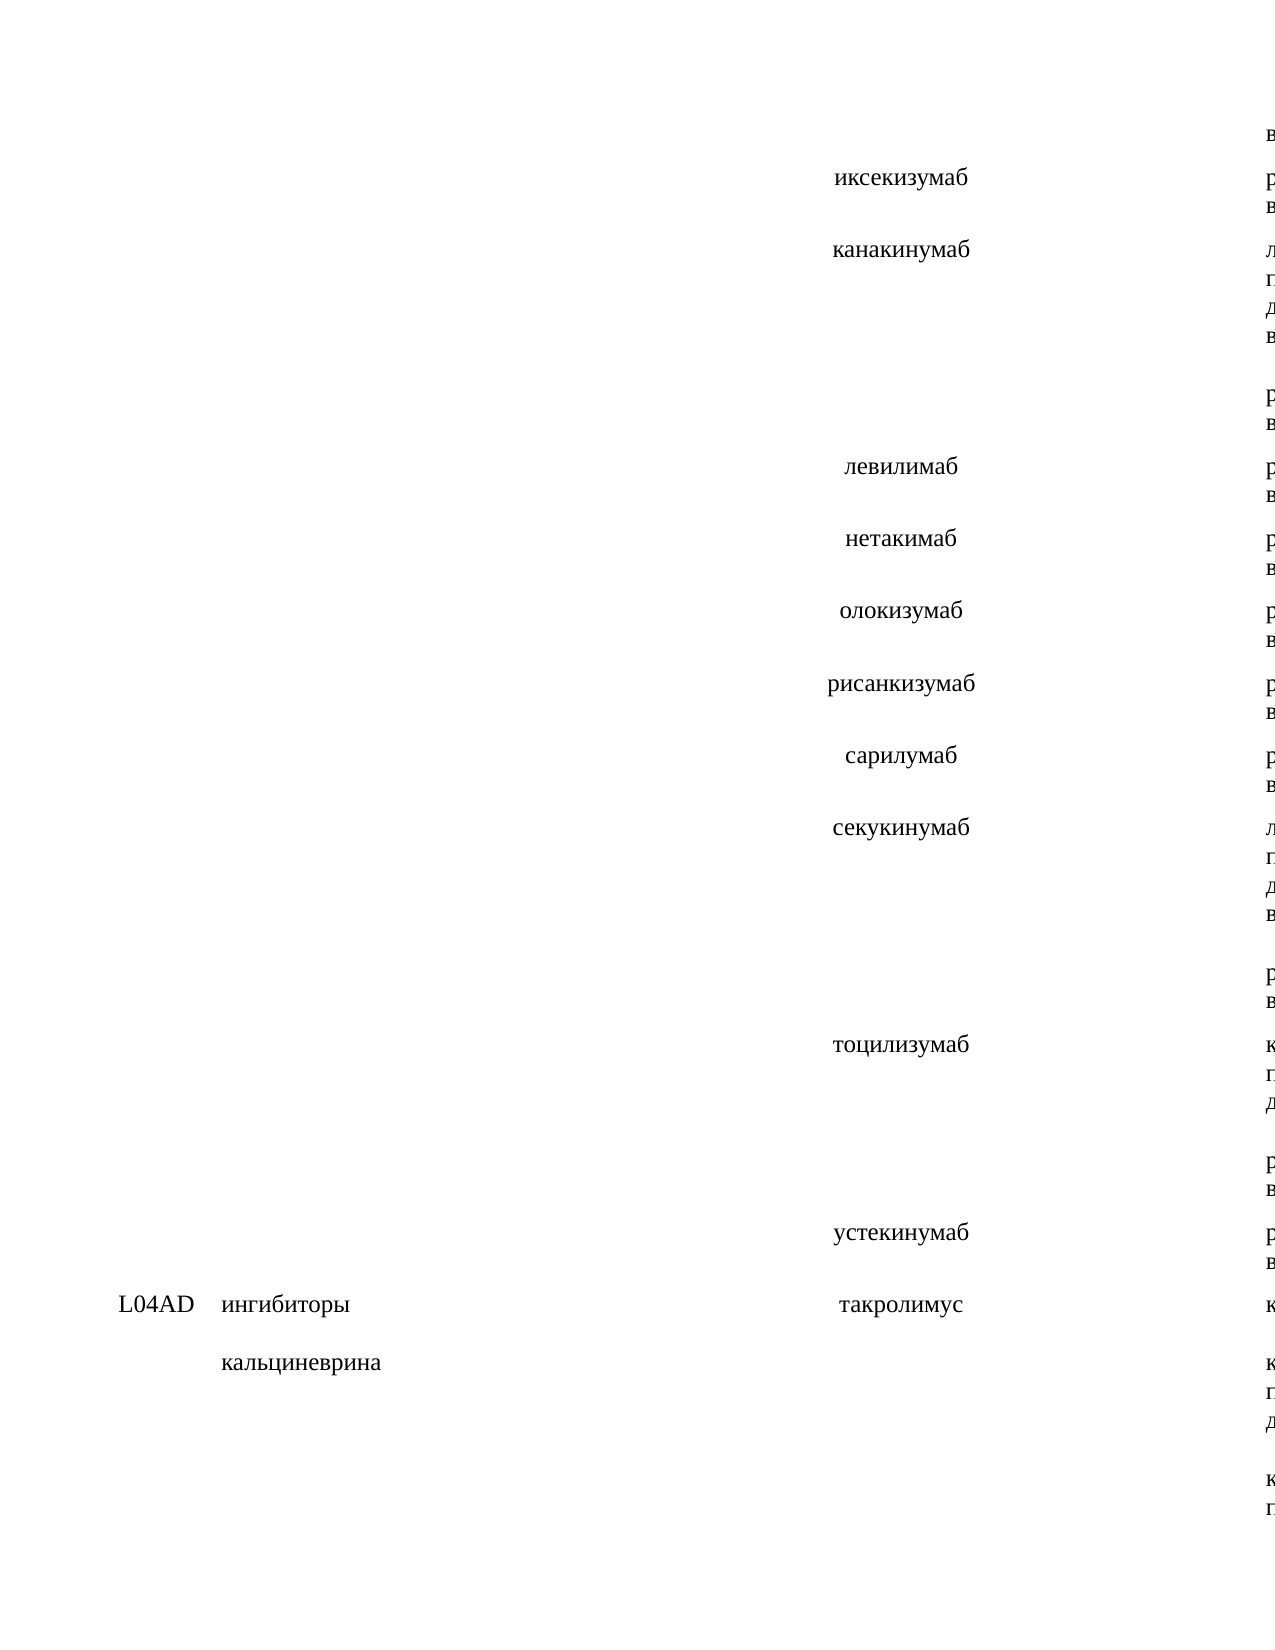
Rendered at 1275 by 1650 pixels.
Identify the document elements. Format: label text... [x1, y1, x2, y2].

table_cell левилимаб [537, 451, 1266, 523]
table_cell [221, 812, 537, 1029]
table_cell [221, 740, 537, 812]
table_cell [221, 1217, 537, 1289]
table_cell сарилумаб [537, 740, 1266, 812]
table_cell [118, 595, 221, 668]
table_cell [221, 162, 537, 234]
table_cell канакинумаб [537, 234, 1266, 451]
table_cell L04AD [118, 1289, 221, 1521]
table_cell [221, 234, 537, 451]
table_cell нетакимаб [537, 523, 1266, 595]
table_cell [118, 118, 221, 162]
table_cell ингибиторы кальциневрина [221, 1289, 537, 1521]
table_cell рисанкизумаб [537, 668, 1266, 740]
table_cell олокизумаб [537, 595, 1266, 668]
table_cell тоцилизумаб [537, 1029, 1266, 1217]
table_cell [118, 1217, 221, 1289]
table_cell [118, 668, 221, 740]
table_cell [221, 523, 537, 595]
table_cell [221, 1029, 537, 1217]
table_cell [118, 523, 221, 595]
table_cell [221, 668, 537, 740]
table_cell [221, 118, 537, 162]
table_cell [118, 162, 221, 234]
table_cell [118, 740, 221, 812]
table_cell иксекизумаб [537, 162, 1266, 234]
table_cell [537, 118, 1266, 162]
table_cell [118, 1029, 221, 1217]
table_cell устекинумаб [537, 1217, 1266, 1289]
table_cell [118, 451, 221, 523]
table_cell [221, 595, 537, 668]
table_cell [221, 451, 537, 523]
table_cell секукинумаб [537, 812, 1266, 1029]
table_cell [118, 812, 221, 1029]
table_cell такролимус [537, 1289, 1266, 1521]
table_cell [118, 234, 221, 451]
